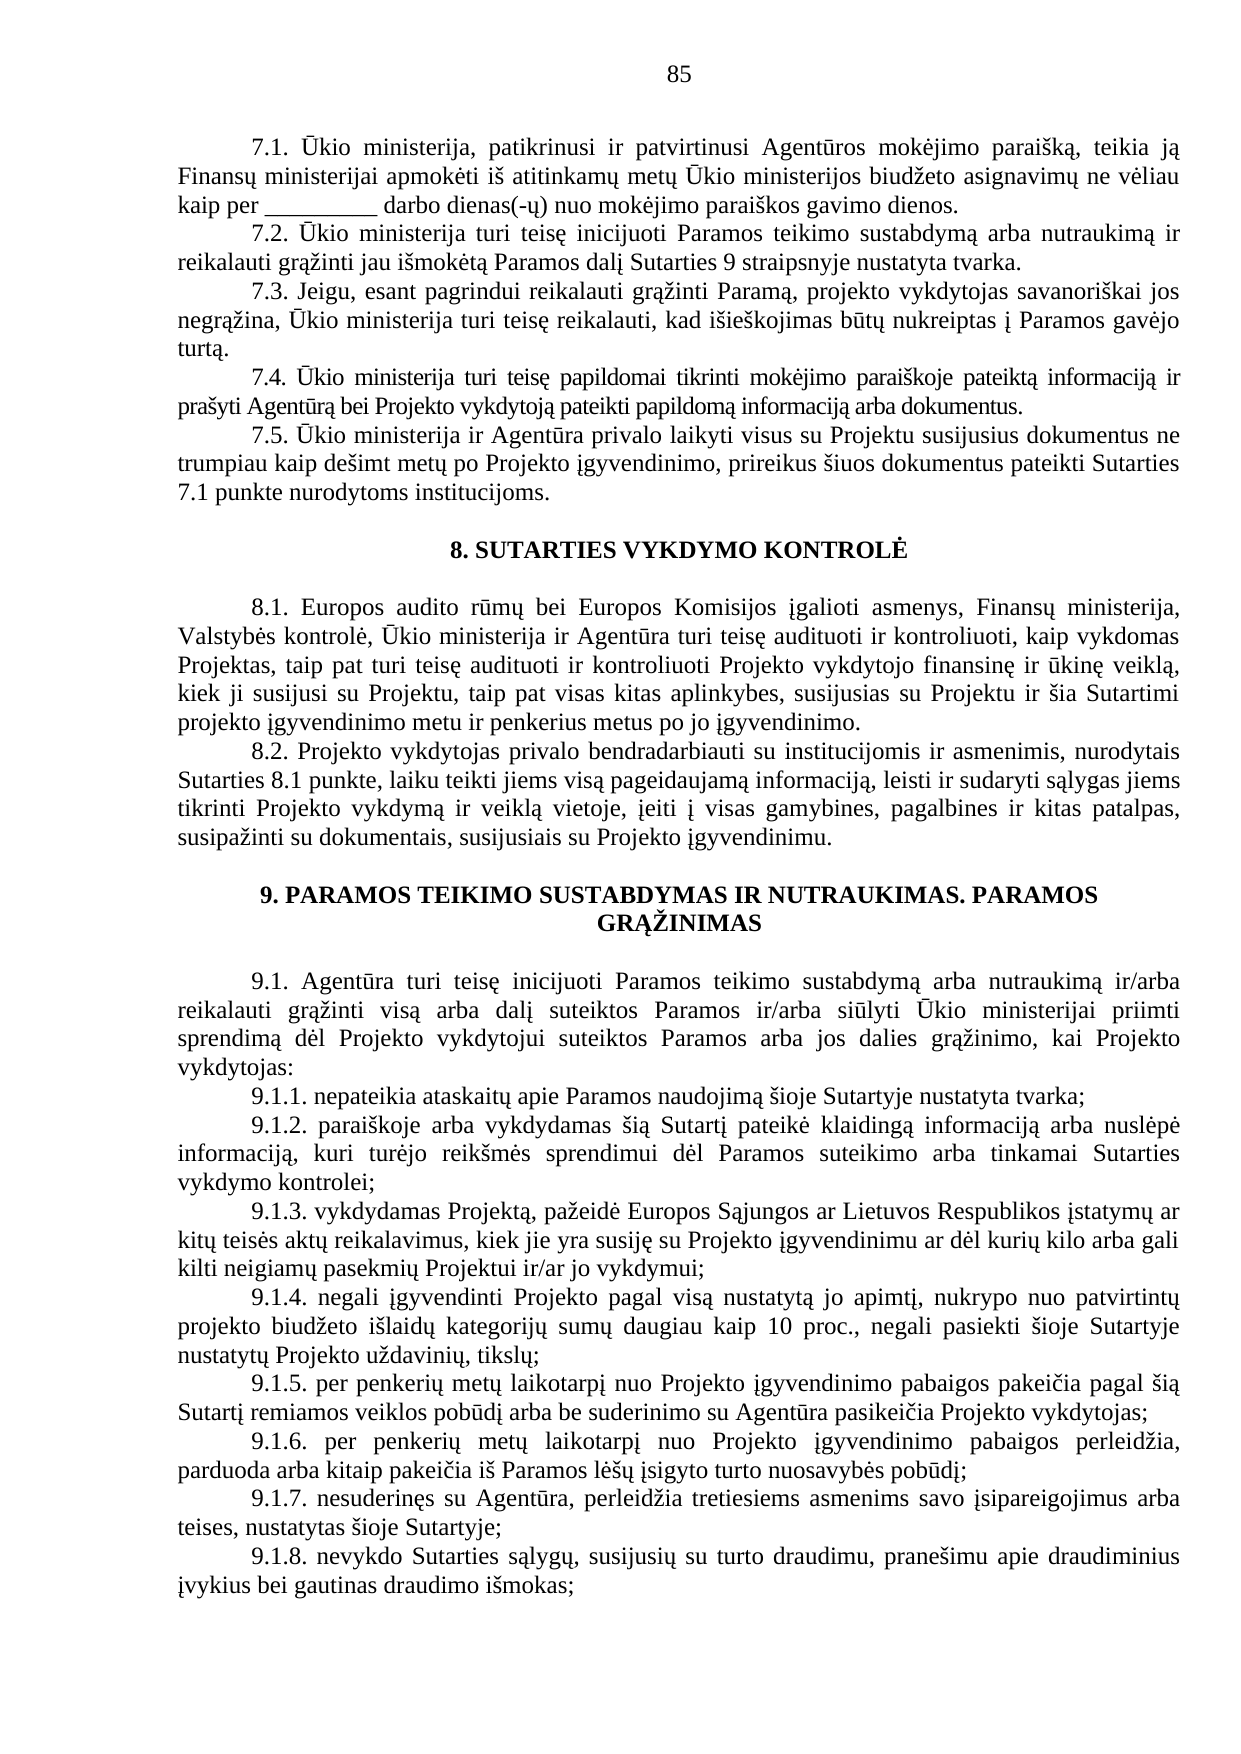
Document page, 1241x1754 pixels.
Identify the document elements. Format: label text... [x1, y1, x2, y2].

text 9.1.5. per penkerių metų laikotarpį nuo Projekto įgyvendinimo pabaigos pakeičia pagal šią Sutartį remiamos veiklos pobūdį arba be suderinimo su Agentūra pasikeičia Projekto vykdytojas; [177, 1368, 1181, 1426]
text 9.1.3. vykdydamas Projektą, pažeidė Europos Sąjungos ar Lietuvos Respublikos įstatymų ar kitų teisės aktų reikalavimus, kiek jie yra susiję su Projekto įgyvendinimu ar dėl kurių kilo arba gali kilti neigiamų pasekmių Projektui ir/ar jo vykdymui; [177, 1196, 1181, 1282]
text 9.1.7. nesuderinęs su Agentūra, perleidžia tretiesiems asmenims savo įsipareigojimus arba teises, nustatytas šioje Sutartyje; [177, 1483, 1181, 1541]
text 8. SUTARTIES VYKDYMO KONTROLĖ [177, 535, 1181, 563]
text 8.2. Projekto vykdytojas privalo bendradarbiauti su institucijomis ir asmenimis, nurodytais Sutarties 8.1 punkte, laiku teikti jiems visą pageidaujamą informaciją, leisti ir sudaryti sąlygas jiems tikrinti Projekto vykdymą ir veiklą vietoje, įeiti į visas gamybines, pagalbines ir kitas patalpas, susipažinti su dokumentais, susijusiais su Projekto įgyvendinimu. [177, 736, 1181, 851]
text 9.1.1. nepateikia ataskaitų apie Paramos naudojimą šioje Sutartyje nustatyta tvarka; [177, 1081, 1181, 1110]
text 9.1. Agentūra turi teisę inicijuoti Paramos teikimo sustabdymą arba nutraukimą ir/arba reikalauti grąžinti visą arba dalį suteiktos Paramos ir/arba siūlyti Ūkio ministerijai priimti sprendimą dėl Projekto vykdytojui suteiktos Paramos arba jos dalies grąžinimo, kai Projekto vykdytojas: [177, 966, 1181, 1081]
text 7.2. Ūkio ministerija turi teisę inicijuoti Paramos teikimo sustabdymą arba nutraukimą ir reikalauti grąžinti jau išmokėtą Paramos dalį Sutarties 9 straipsnyje nustatyta tvarka. [177, 218, 1181, 276]
text 9.1.6. per penkerių metų laikotarpį nuo Projekto įgyvendinimo pabaigos perleidžia, parduoda arba kitaip pakeičia iš Paramos lėšų įsigyto turto nuosavybės pobūdį; [177, 1426, 1181, 1483]
text 7.3. Jeigu, esant pagrindui reikalauti grąžinti Paramą, projekto vykdytojas savanoriškai jos negrąžina, Ūkio ministerija turi teisę reikalauti, kad išieškojimas būtų nukreiptas į Paramos gavėjo turtą. [177, 276, 1181, 362]
text 9.1.8. nevykdo Sutarties sąlygų, susijusių su turto draudimu, pranešimu apie draudiminius įvykius bei gautinas draudimo išmokas; [177, 1541, 1181, 1598]
text 9.1.4. negali įgyvendinti Projekto pagal visą nustatytą jo apimtį, nukrypo nuo patvirtintų projekto biudžeto išlaidų kategorijų sumų daugiau kaip 10 proc., negali pasiekti šioje Sutartyje nustatytų Projekto uždavinių, tikslų; [177, 1282, 1181, 1368]
text 7.1. Ūkio ministerija, patikrinusi ir patvirtinusi Agentūros mokėjimo paraišką, teikia ją Finansų ministerijai apmokėti iš atitinkamų metų Ūkio ministerijos biudžeto asignavimų ne vėliau kaip per _________ darbo dienas(-ų) nuo mokėjimo paraiškos gavimo dienos. [177, 132, 1181, 218]
text 7.5. Ūkio ministerija ir Agentūra privalo laikyti visus su Projektu susijusius dokumentus ne trumpiau kaip dešimt metų po Projekto įgyvendinimo, prireikus šiuos dokumentus pateikti Sutarties 7.1 punkte nurodytoms institucijoms. [177, 420, 1181, 506]
text 7.4. Ūkio ministerija turi teisę papildomai tikrinti mokėjimo paraiškoje pateiktą informaciją ir prašyti Agentūrą bei Projekto vykdytoją pateikti papildomą informaciją arba dokumentus. [177, 362, 1181, 420]
text 8.1. Europos audito rūmų bei Europos Komisijos įgalioti asmenys, Finansų ministerija, Valstybės kontrolė, Ūkio ministerija ir Agentūra turi teisę audituoti ir kontroliuoti, kaip vykdomas Projektas, taip pat turi teisę audituoti ir kontroliuoti Projekto vykdytojo finansinę ir ūkinę veiklą, kiek ji susijusi su Projektu, taip pat visas kitas aplinkybes, susijusias su Projektu ir šia Sutartimi projekto įgyvendinimo metu ir penkerius metus po jo įgyvendinimo. [177, 592, 1181, 736]
text 9.1.2. paraiškoje arba vykdydamas šią Sutartį pateikė klaidingą informaciją arba nuslėpė informaciją, kuri turėjo reikšmės sprendimui dėl Paramos suteikimo arba tinkamai Sutarties vykdymo kontrolei; [177, 1110, 1181, 1196]
text 9. PARAMOS TEIKIMO SUSTABDYMAS IR NUTRAUKIMAS. PARAMOS GRĄŽINIMAS [177, 880, 1181, 937]
